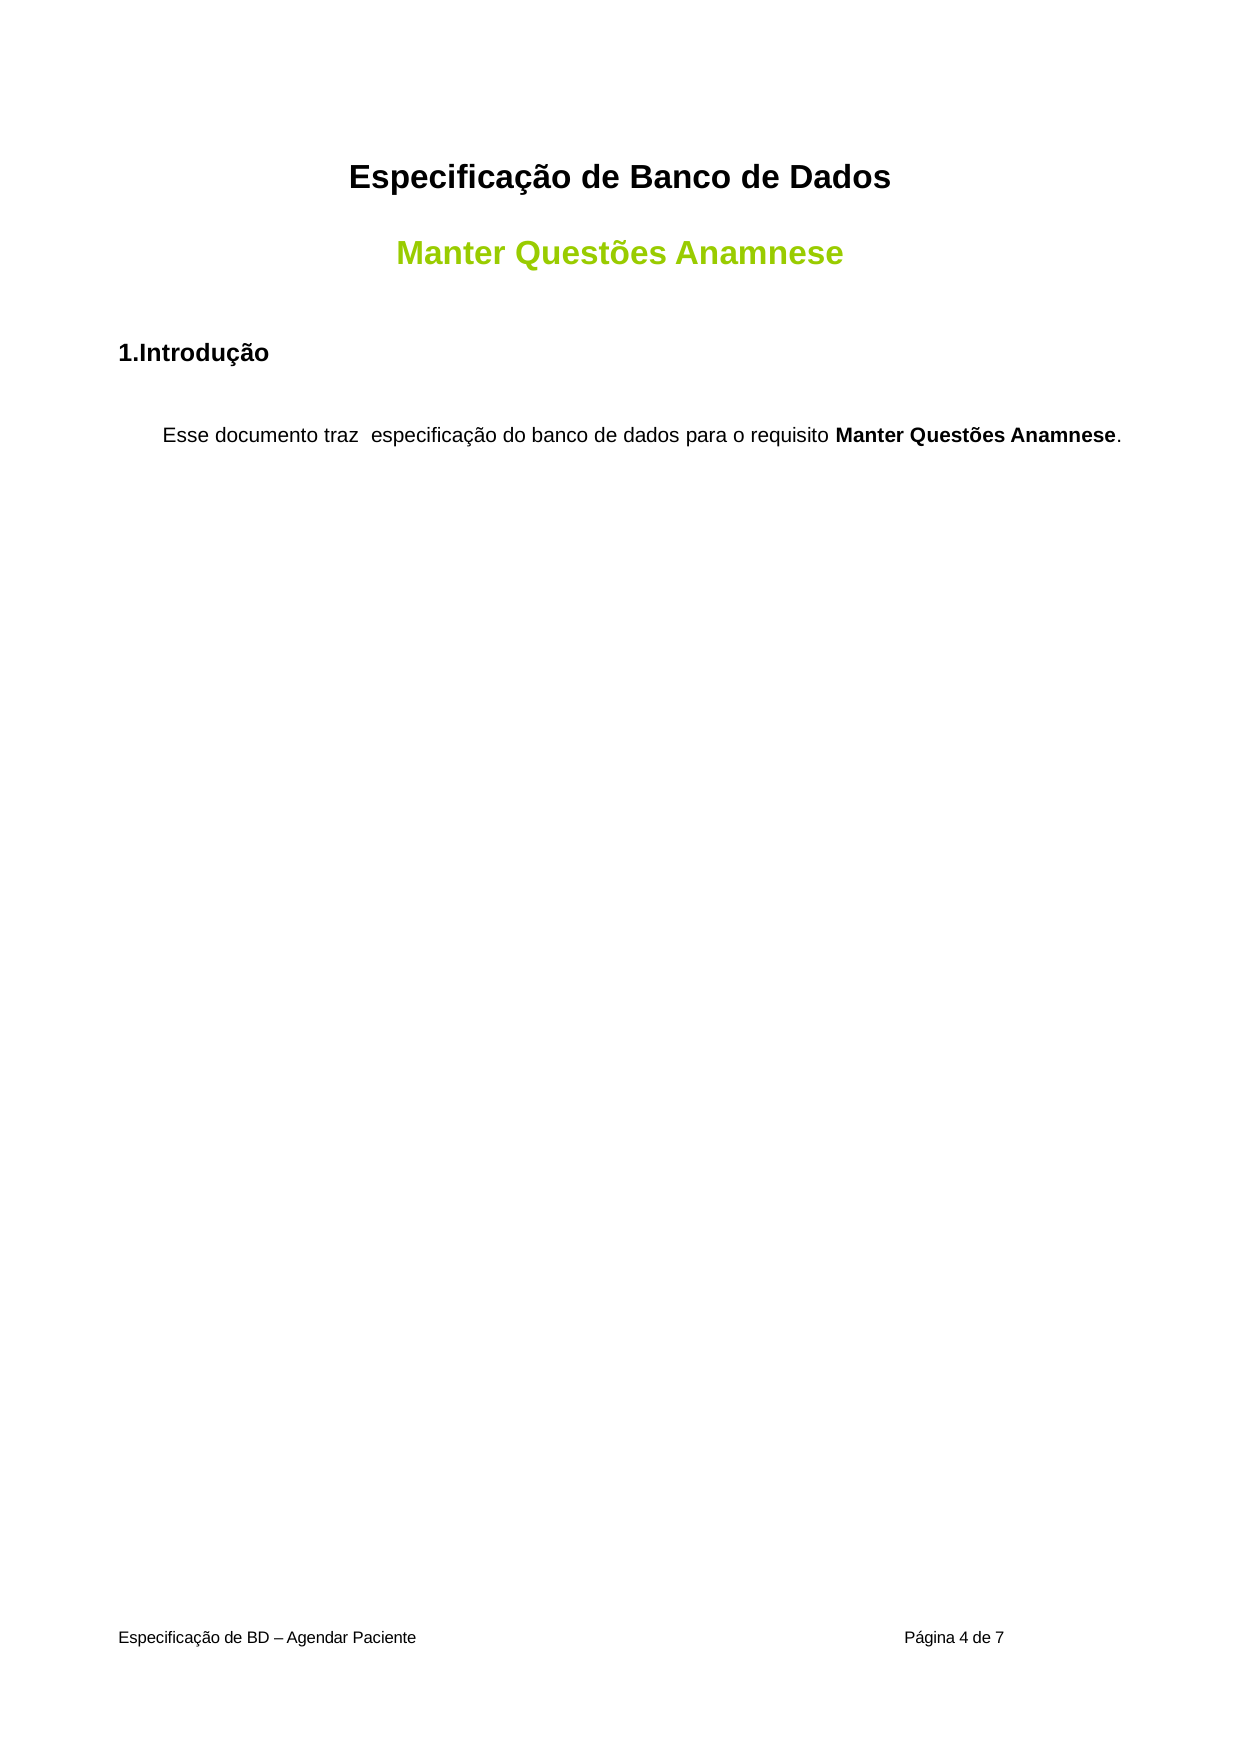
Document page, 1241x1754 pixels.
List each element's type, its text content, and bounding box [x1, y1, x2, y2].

title Manter Questões Anamnese [118, 233, 1122, 272]
subtitle Introdução [118, 338, 1122, 367]
text Esse documento traz especificação do banco de dados para o requisito Manter Questões Anamnese. [118, 422, 1122, 447]
title Especificação de Banco de Dados [118, 157, 1122, 196]
